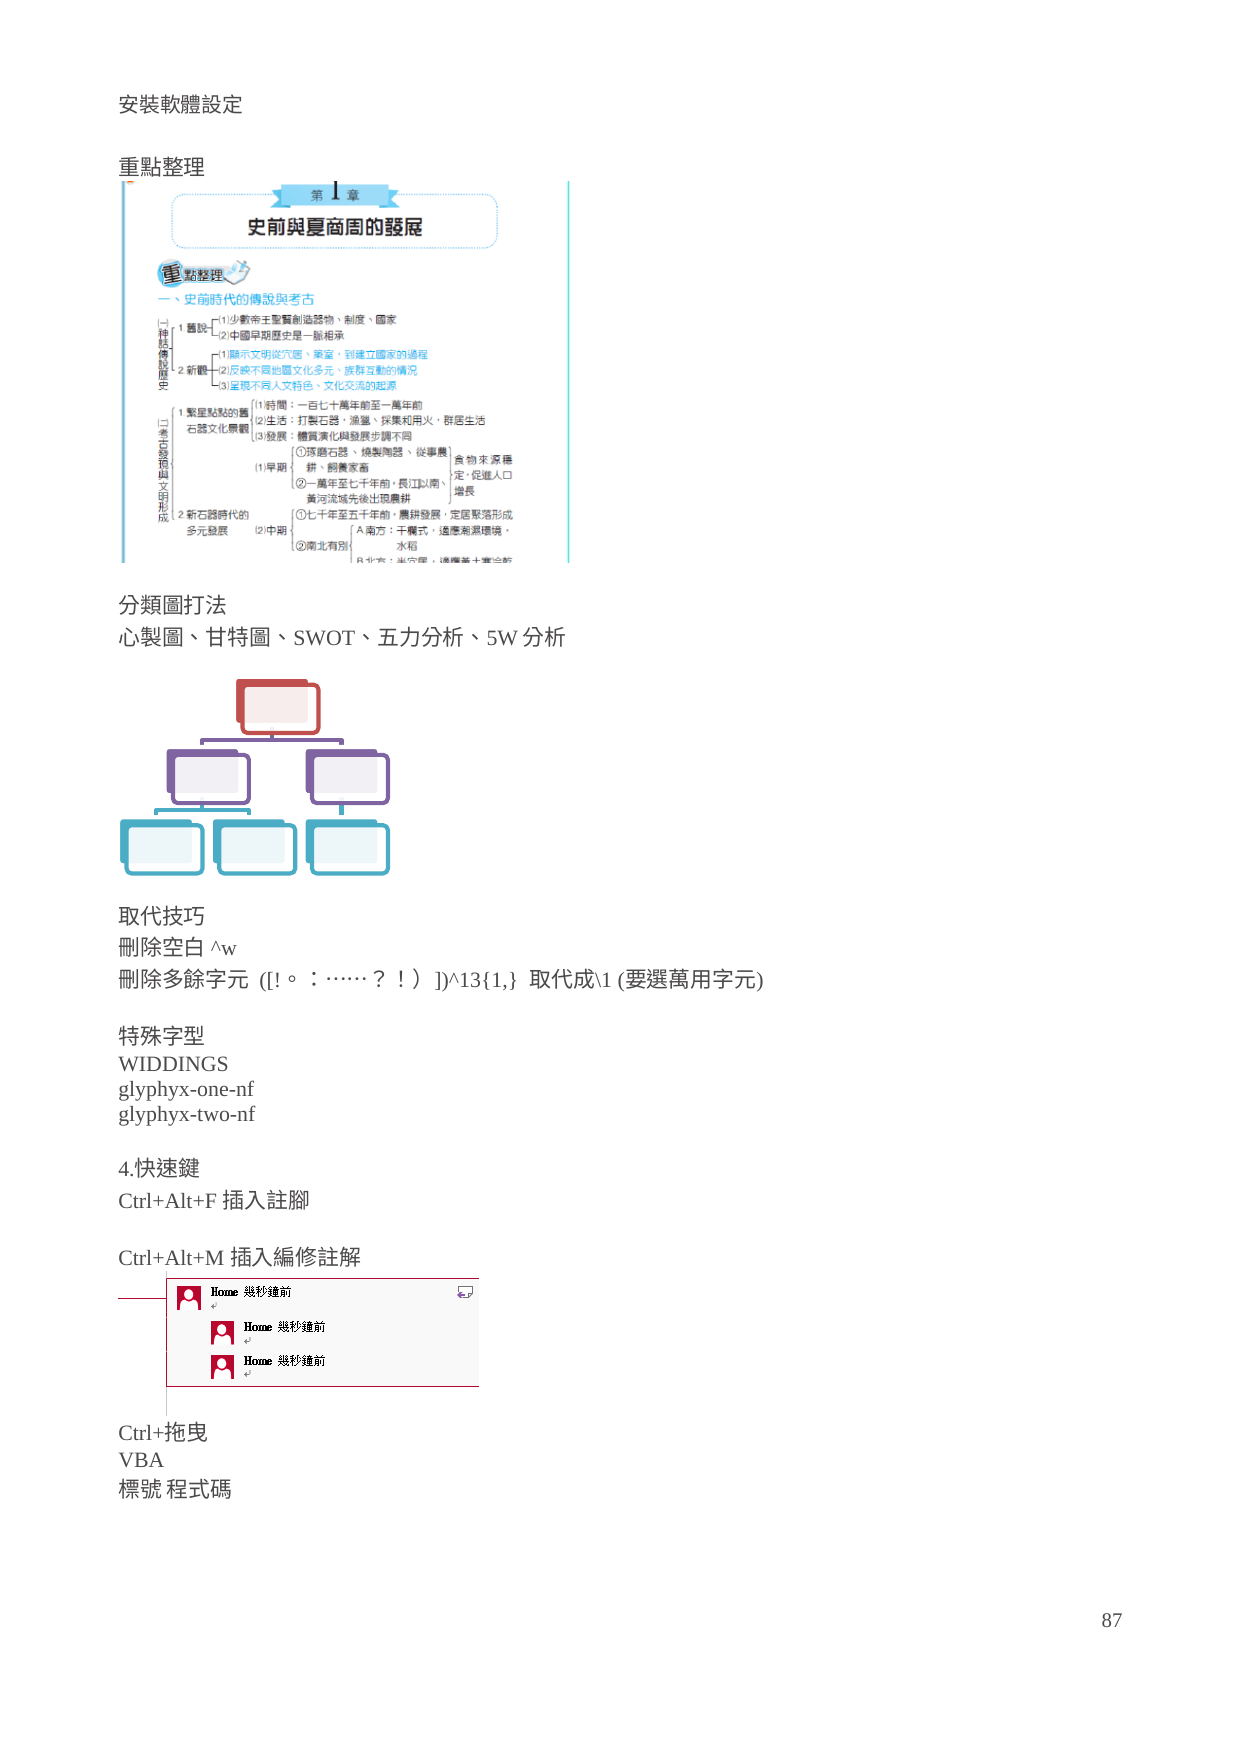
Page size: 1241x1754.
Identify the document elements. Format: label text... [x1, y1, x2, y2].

text Ctrl+拖曳 [118, 1415, 1122, 1447]
text WIDDINGS [118, 1051, 1122, 1076]
text 標號 程式碼 [118, 1472, 1122, 1504]
text Ctrl+Alt+M 插入編修註解 [118, 1240, 1122, 1272]
text 刪除空白 ^w [118, 930, 1122, 962]
text glyphyx-one-nf [118, 1076, 1122, 1101]
text Ctrl+Alt+F 插入註腳 [118, 1183, 1122, 1215]
text 心製圖、甘特圖、SWOT、五力分析、5W分析 [118, 620, 1122, 651]
text 重點整理 [118, 150, 1122, 182]
text 特殊字型 [118, 1019, 1122, 1051]
text VBA [118, 1447, 1122, 1472]
text 4.快速鍵 [118, 1151, 1122, 1183]
text 分類圖打法 [118, 588, 1122, 620]
text 刪除多餘字元 ([!。：……？！）])^13{1,} 取代成\1 (要選萬用字元) [118, 962, 1122, 994]
text glyphyx-two-nf [118, 1101, 1122, 1126]
text 取代技巧 [118, 899, 1122, 930]
